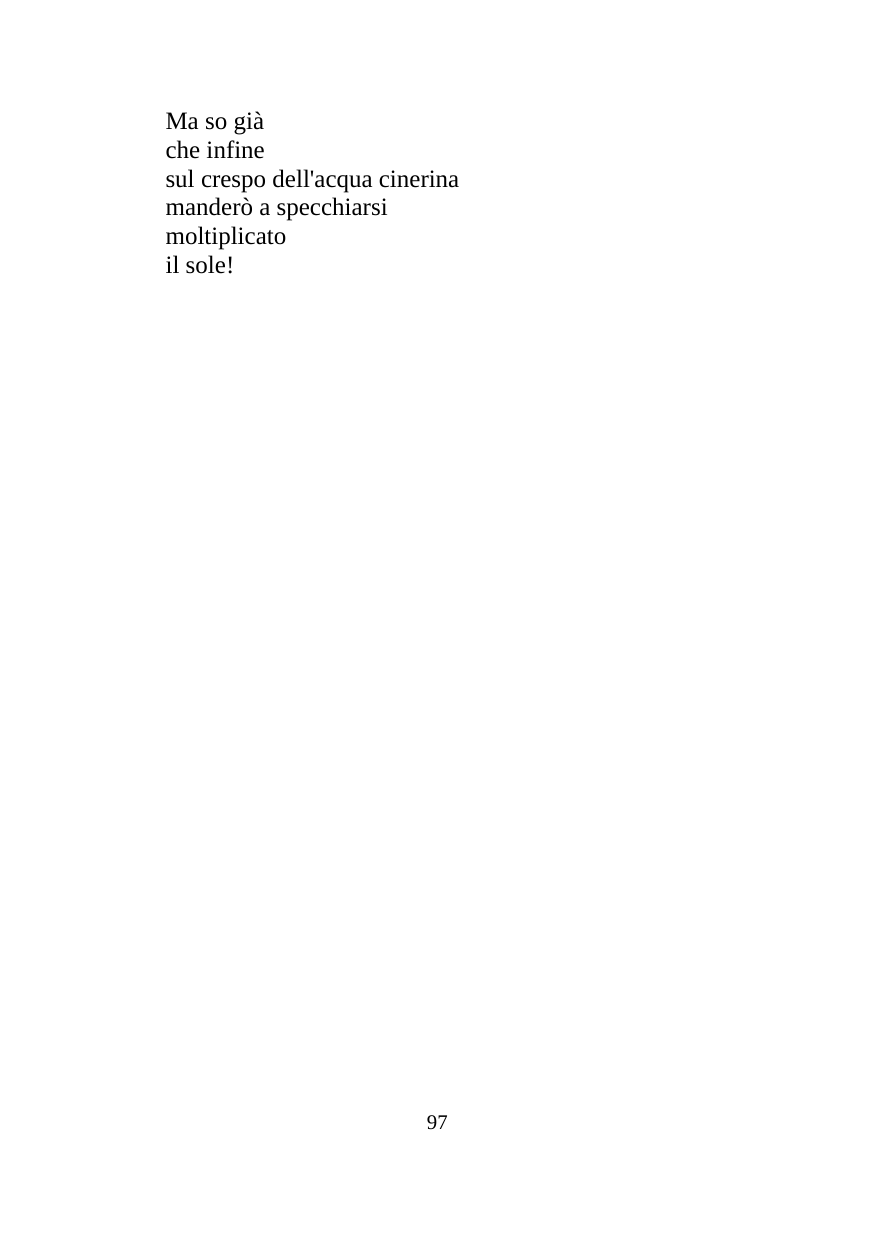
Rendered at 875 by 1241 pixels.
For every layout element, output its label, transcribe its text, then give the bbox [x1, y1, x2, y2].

text Ma so già che infine sul crespo dell'acqua cinerina manderò a specchiarsi moltiplicato il sole! [165, 106, 768, 279]
